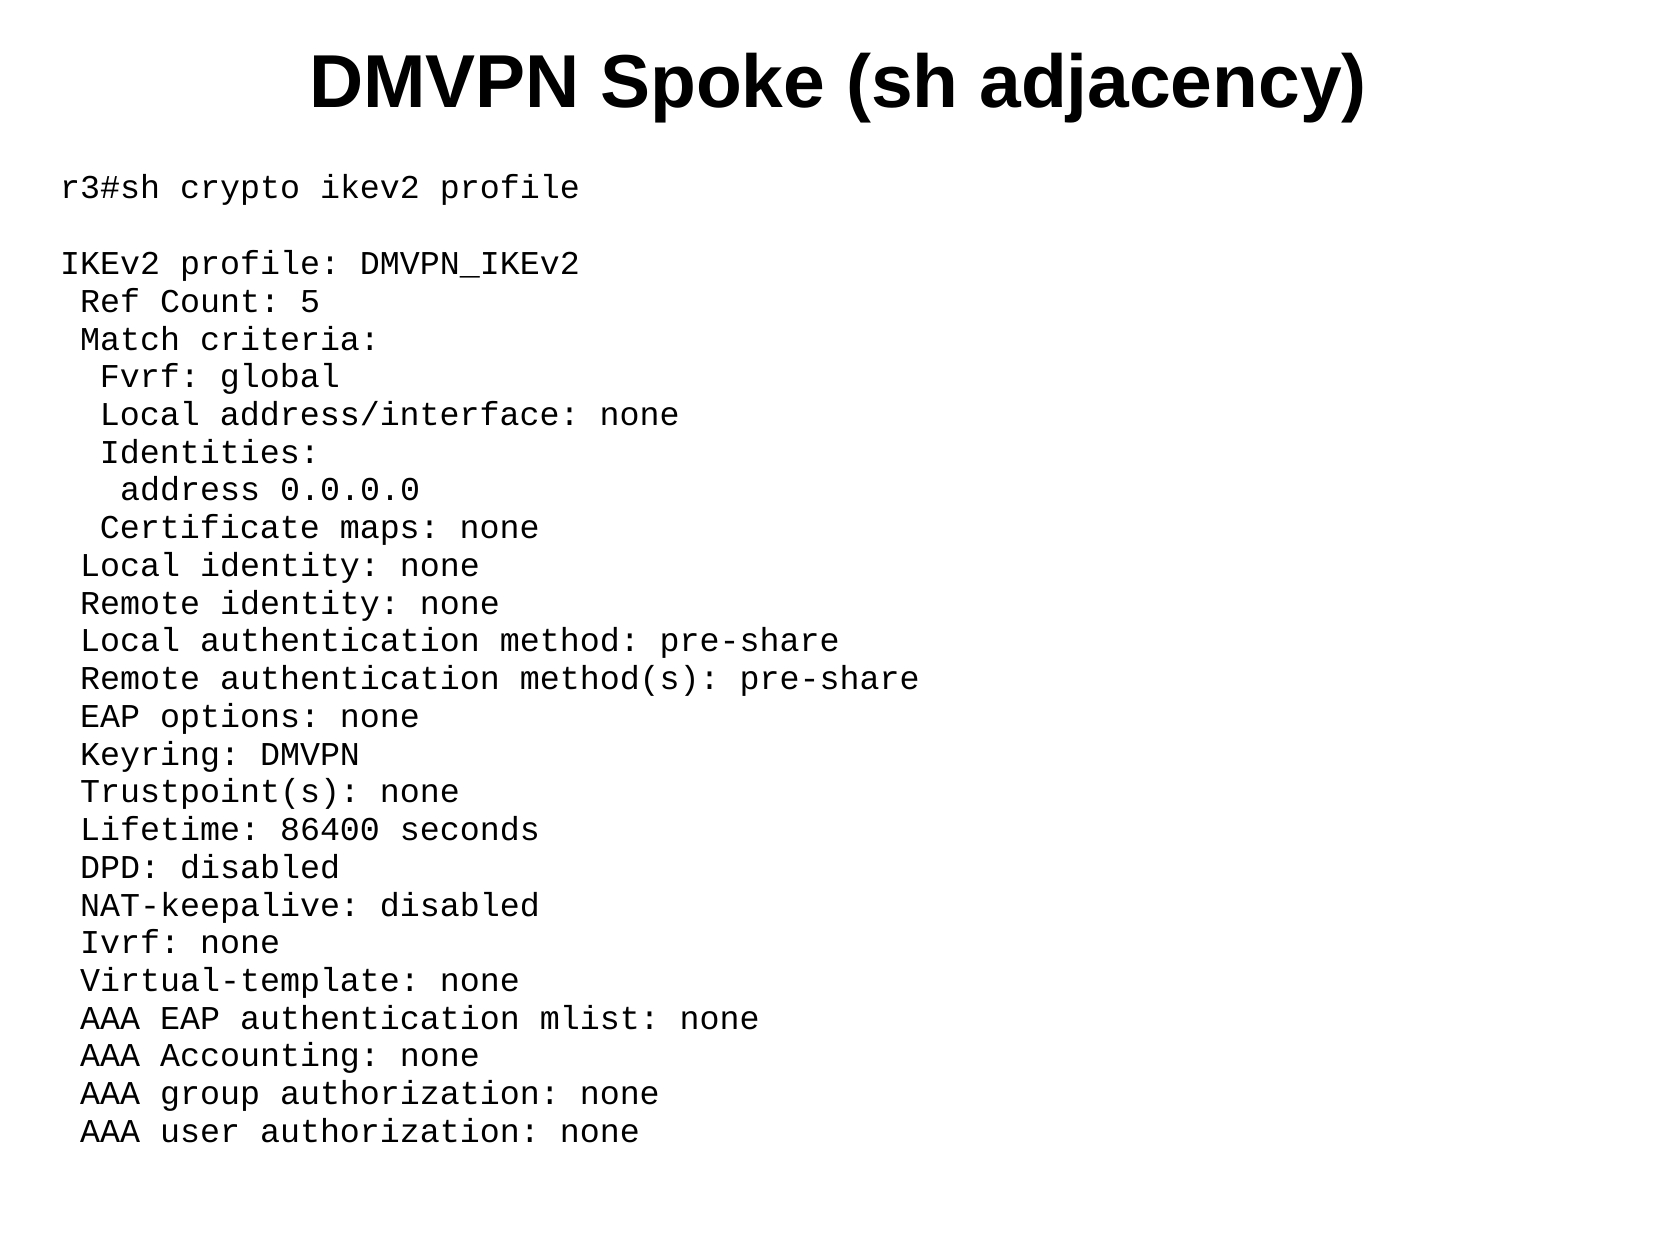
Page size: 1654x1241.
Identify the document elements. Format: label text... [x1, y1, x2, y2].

list r3#sh crypto ikev2 profile IKEv2 profile: DMVPN_IKEv2 Ref Count: 5 Match criteria: Fvrf: global Local address/interface: none Identities: address 0.0.0.0 Certificate maps: none Local identity: none Remote identity: none Local authentication method: pre-share Remote authentication method(s): pre-share EAP options: none Keyring: DMVPN Trustpoint(s): none Lifetime: 86400 seconds DPD: disabled NAT-keepalive: disabled Ivrf: none Virtual-template: none AAA EAP authentication mlist: none AAA Accounting: none AAA group authorization: none AAA user authorization: none [60, 171, 1598, 1201]
text_box DMVPN Spoke (sh adjacency) [64, 37, 1613, 130]
